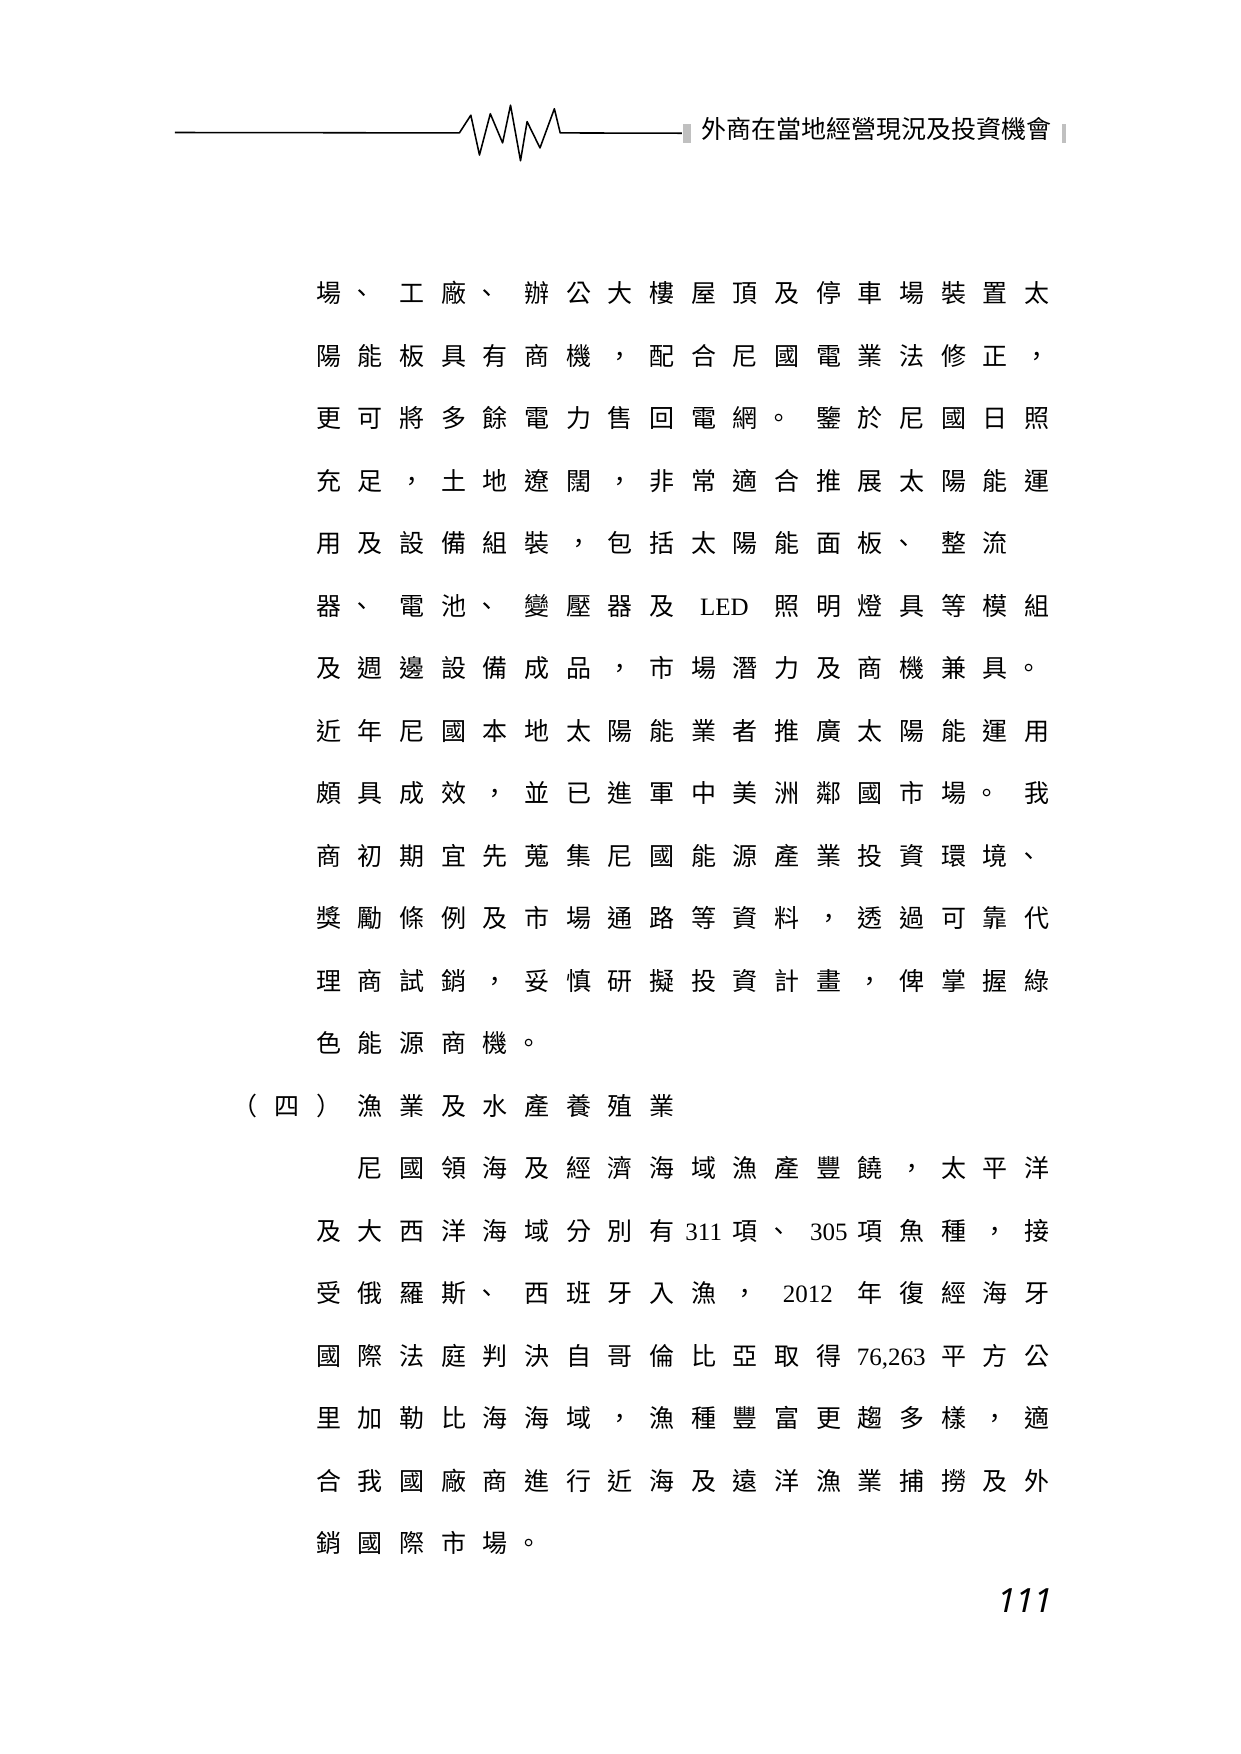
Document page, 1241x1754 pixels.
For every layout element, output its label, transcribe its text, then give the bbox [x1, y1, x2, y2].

text 尼國領海及經濟海域漁產豐饒，太平洋及大西洋海域分別有311項、305項魚種，接受俄羅斯、西班牙入漁，2012年復經海牙國際法庭判決自哥倫比亞取得76,263平方公里加勒比海海域，漁種豐富更趨多樣，適合我國廠商進行近海及遠洋漁業捕撈及外銷國際市場。 [281, 1125, 1058, 1563]
text （四）漁業及水產養殖業 [207, 1063, 1058, 1125]
text 場、工廠、辦公大樓屋頂及停車場裝置太陽能板具有商機，配合尼國電業法修正，更可將多餘電力售回電網。鑒於尼國日照充足，土地遼闊，非常適合推展太陽能運用及設備組裝，包括太陽能面板、整流器、電池、變壓器及LED照明燈具等模組及週邊設備成品，市場潛力及商機兼具。近年尼國本地太陽能業者推廣太陽能運用頗具成效，並已進軍中美洲鄰國市場。我商初期宜先蒐集尼國能源產業投資環境、獎勵條例及市場通路等資料，透過可靠代理商試銷，妥慎研擬投資計畫，俾掌握綠色能源商機。 [281, 250, 1058, 1063]
